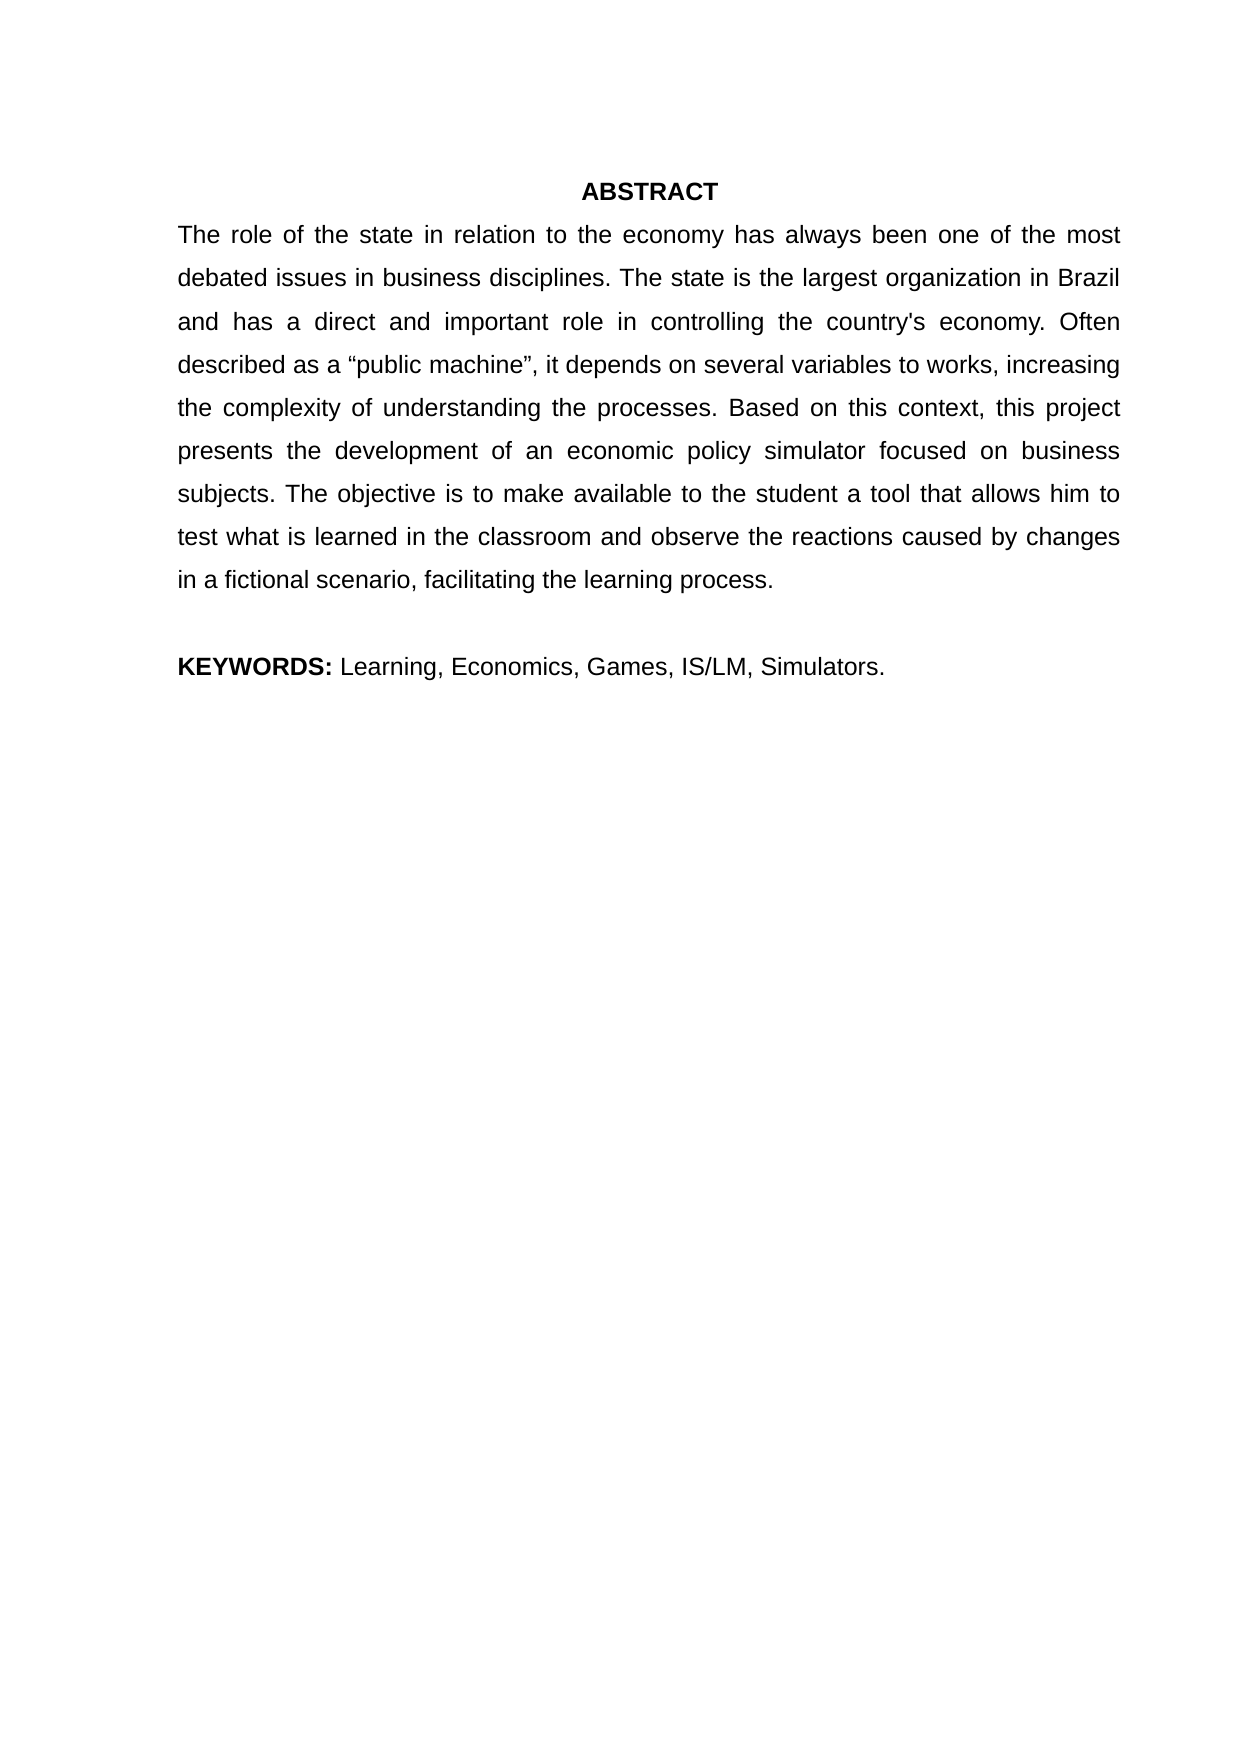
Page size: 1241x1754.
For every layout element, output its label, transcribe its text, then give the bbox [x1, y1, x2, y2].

text KEYWORDS: Learning, Economics, Games, IS/LM, Simulators. [177, 652, 1122, 680]
text The role of the state in relation to the economy has always been one of the most debated issues in business disciplines. The state is the largest organization in Brazil and has a direct and important role in controlling the country's economy. Often described as a “public machine”, it depends on several variables to works, increasing the complexity of understanding the processes. Based on this context, this project presents the development of an economic policy simulator focused on business subjects. The objective is to make available to the student a tool that allows him to test what is learned in the classroom and observe the reactions caused by changes in a fictional scenario, facilitating the learning process. [177, 220, 1122, 594]
text ABSTRACT [177, 177, 1122, 206]
